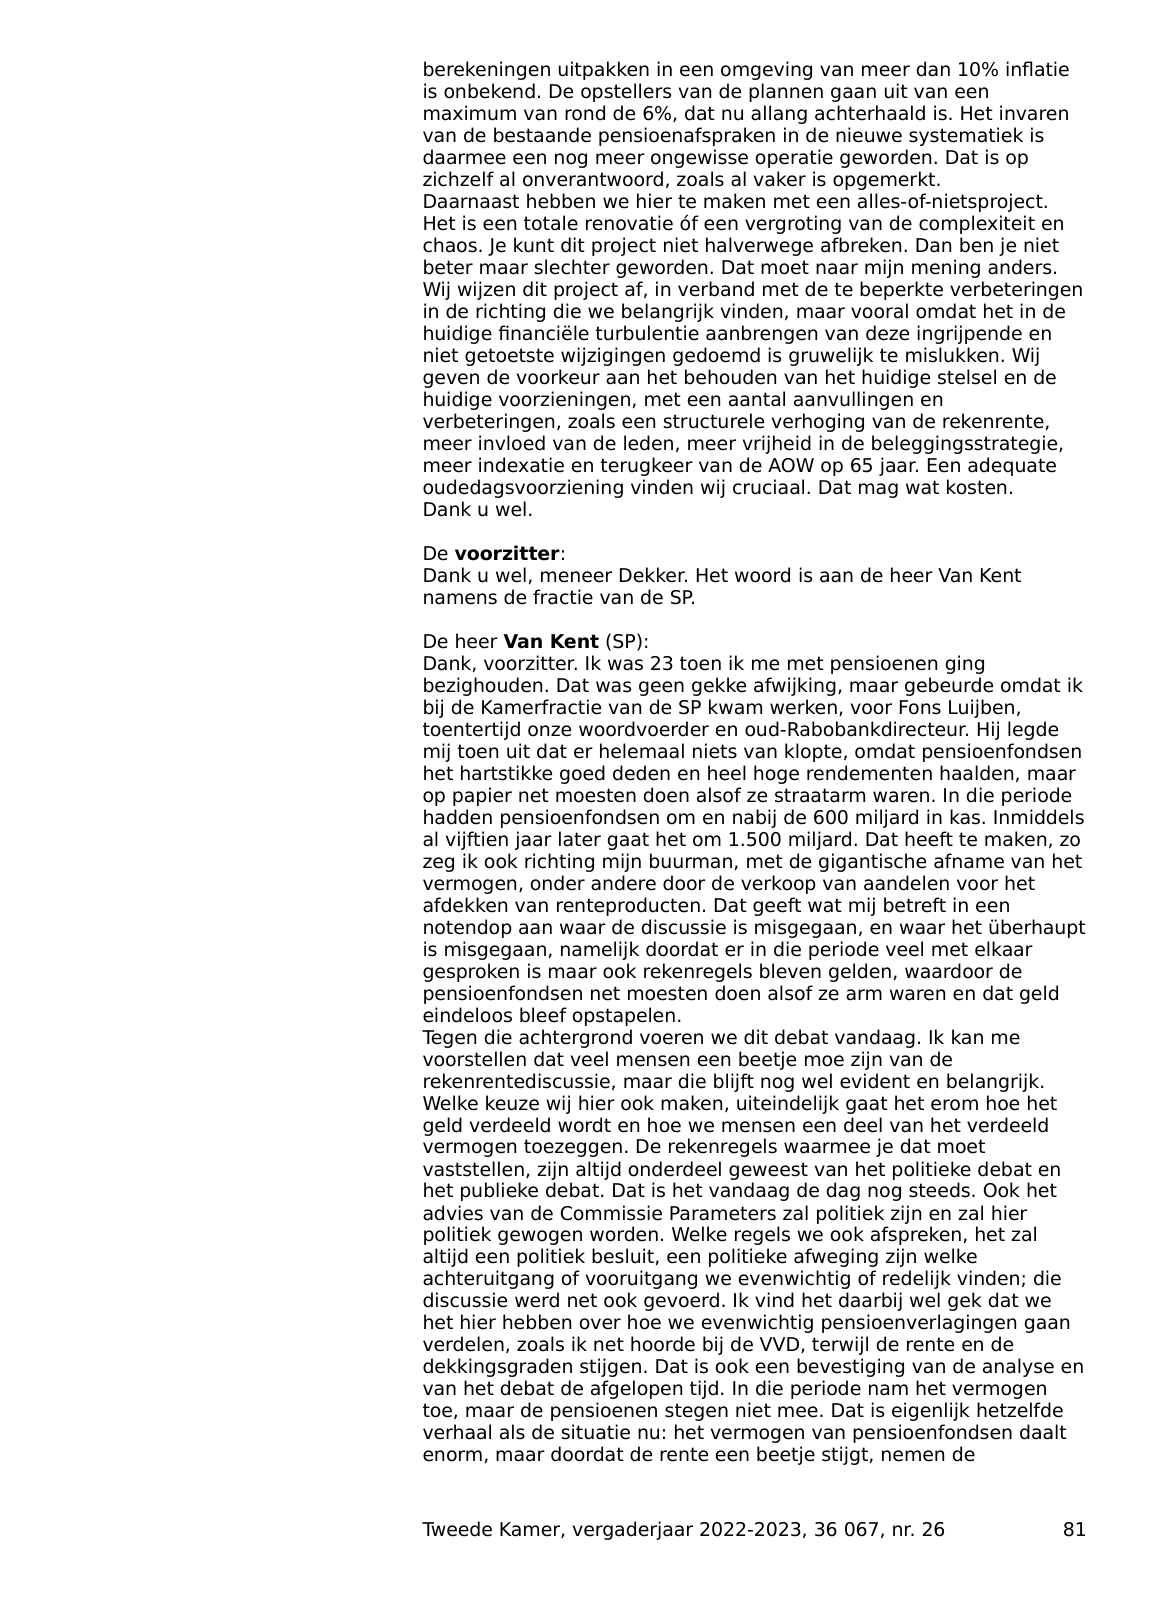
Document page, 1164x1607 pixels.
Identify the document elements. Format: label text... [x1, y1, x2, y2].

text De heer Van Kent (SP): [422, 631, 1087, 653]
text Tegen die achtergrond voeren we dit debat vandaag. Ik kan me voorstellen dat veel mensen een beetje moe zijn van de rekenrentediscussie, maar die blijft nog wel evident en belangrijk. Welke keuze wij hier ook maken, uiteindelijk gaat het erom hoe het geld verdeeld wordt en hoe we mensen een deel van het verdeeld vermogen toezeggen. De rekenregels waarmee je dat moet vaststellen, zijn altijd onderdeel geweest van het politieke debat en het publieke debat. Dat is het vandaag de dag nog steeds. Ook het advies van de Commissie Parameters zal politiek zijn en zal hier politiek gewogen worden. Welke regels we ook afspreken, het zal altijd een politiek besluit, een politieke afweging zijn welke achteruitgang of vooruitgang we evenwichtig of redelijk vinden; die discussie werd net ook gevoerd. Ik vind het daarbij wel gek dat we het hier hebben over hoe we evenwichtig pensioenverlagingen gaan verdelen, zoals ik net hoorde bij de VVD, terwijl de rente en de dekkingsgraden stijgen. Dat is ook een bevestiging van de analyse en van het debat de afgelopen tijd. In die periode nam het vermogen toe, maar de pensioenen stegen niet mee. Dat is eigenlijk hetzelfde verhaal als de situatie nu: het vermogen van pensioenfondsen daalt enorm, maar doordat de rente een beetje stijgt, nemen de [422, 1027, 1087, 1466]
text Daarnaast hebben we hier te maken met een alles-of-nietsproject. Het is een totale renovatie óf een vergroting van de complexiteit en chaos. Je kunt dit project niet halverwege afbreken. Dan ben je niet beter maar slechter geworden. Dat moet naar mijn mening anders. Wij wijzen dit project af, in verband met de te beperkte verbeteringen in de richting die we belangrijk vinden, maar vooral omdat het in de huidige financiële turbulentie aanbrengen van deze ingrijpende en niet getoetste wijzigingen gedoemd is gruwelijk te mislukken. Wij geven de voorkeur aan het behouden van het huidige stelsel en de huidige voorzieningen, met een aantal aanvullingen en verbeteringen, zoals een structurele verhoging van de rekenrente, meer invloed van de leden, meer vrijheid in de beleggingsstrategie, meer indexatie en terugkeer van de AOW op 65 jaar. Een adequate oudedagsvoorziening vinden wij cruciaal. Dat mag wat kosten. [422, 191, 1087, 499]
text De voorzitter: [422, 543, 1087, 565]
text Dank, voorzitter. Ik was 23 toen ik me met pensioenen ging bezighouden. Dat was geen gekke afwijking, maar gebeurde omdat ik bij de Kamerfractie van de SP kwam werken, voor Fons Luijben, toentertijd onze woordvoerder en oud-Rabobankdirecteur. Hij legde mij toen uit dat er helemaal niets van klopte, omdat pensioenfondsen het hartstikke goed deden en heel hoge rendementen haalden, maar op papier net moesten doen alsof ze straatarm waren. In die periode hadden pensioenfondsen om en nabij de 600 miljard in kas. Inmiddels al vijftien jaar later gaat het om 1.500 miljard. Dat heeft te maken, zo zeg ik ook richting mijn buurman, met de gigantische afname van het vermogen, onder andere door de verkoop van aandelen voor het afdekken van renteproducten. Dat geeft wat mij betreft in een notendop aan waar de discussie is misgegaan, en waar het überhaupt is misgegaan, namelijk doordat er in die periode veel met elkaar gesproken is maar ook rekenregels bleven gelden, waardoor de pensioenfondsen net moesten doen alsof ze arm waren en dat geld eindeloos bleef opstapelen. [422, 653, 1087, 1027]
text berekeningen uitpakken in een omgeving van meer dan 10% inflatie is onbekend. De opstellers van de plannen gaan uit van een maximum van rond de 6%, dat nu allang achterhaald is. Het invaren van de bestaande pensioenafspraken in de nieuwe systematiek is daarmee een nog meer ongewisse operatie geworden. Dat is op zichzelf al onverantwoord, zoals al vaker is opgemerkt. [422, 59, 1087, 191]
text Dank u wel, meneer Dekker. Het woord is aan de heer Van Kent namens de fractie van de SP. [422, 565, 1087, 609]
text Dank u wel. [422, 499, 1087, 521]
